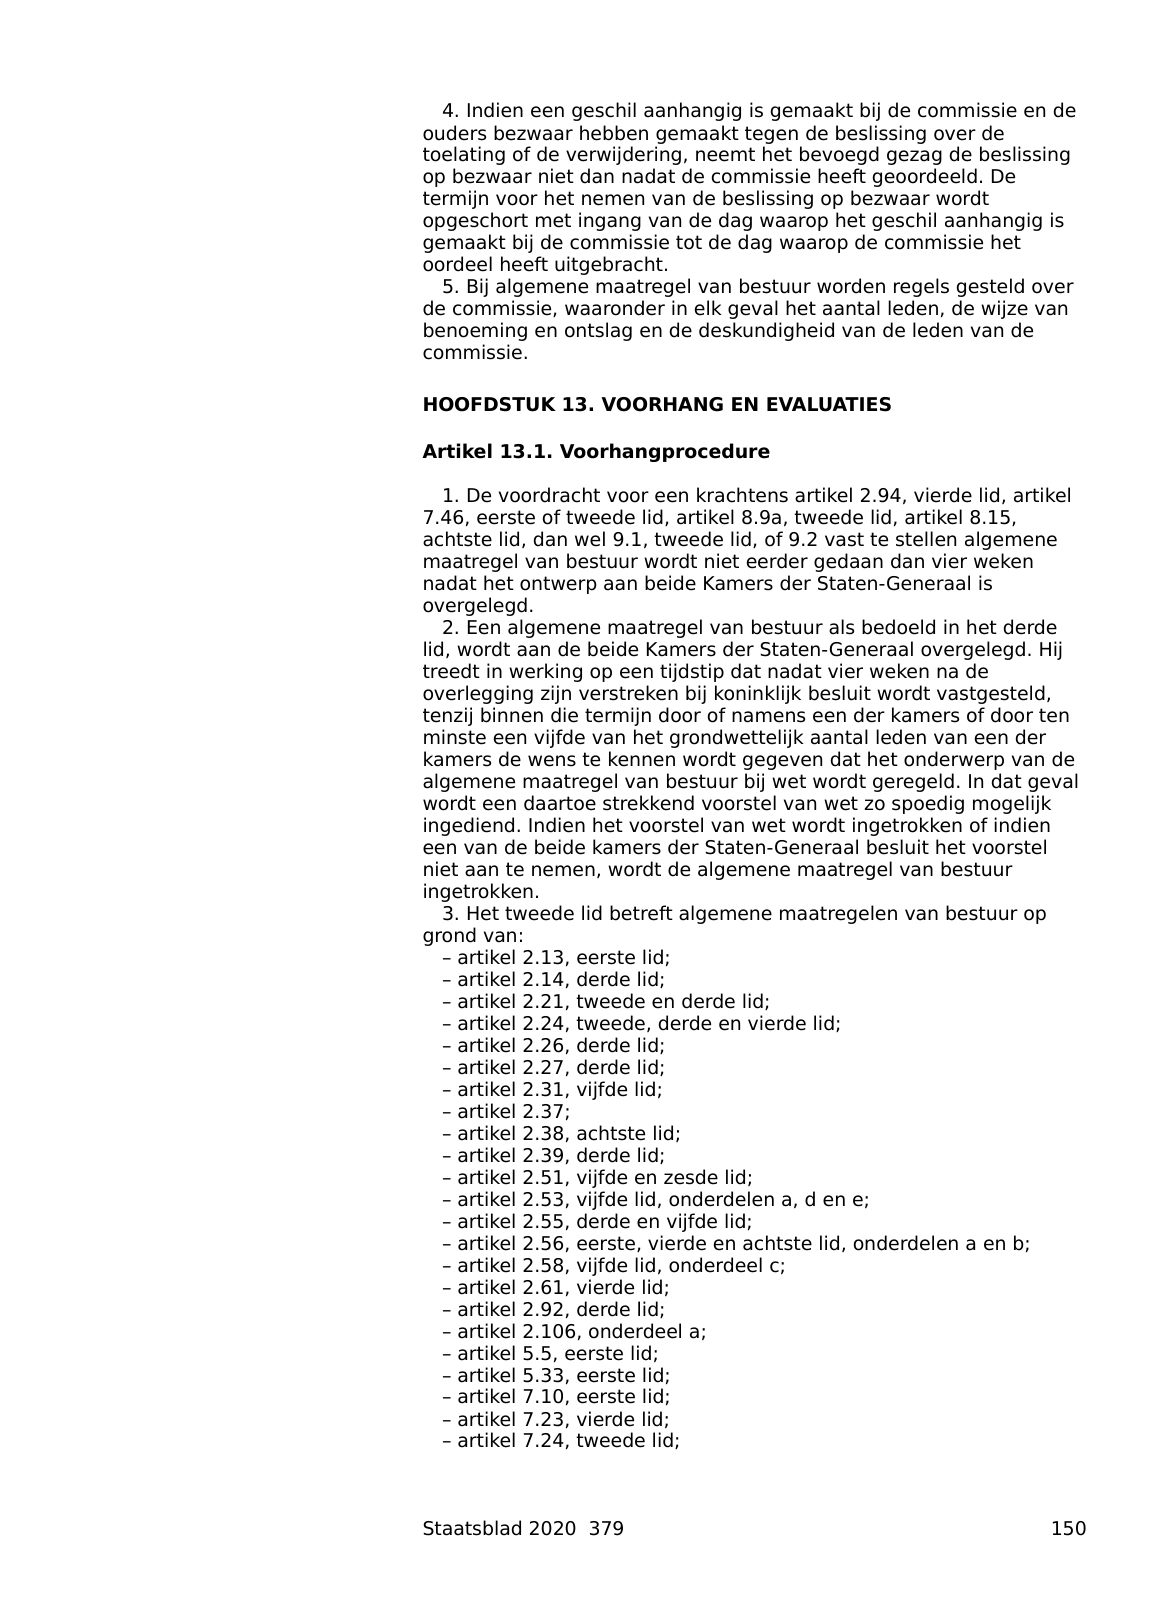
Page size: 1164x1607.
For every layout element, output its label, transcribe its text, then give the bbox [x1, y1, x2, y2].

text 1. De voordracht voor een krachtens artikel 2.94, vierde lid, artikel 7.46, eerste of tweede lid, artikel 8.9a, tweede lid, artikel 8.15, achtste lid, dan wel 9.1, tweede lid, of 9.2 vast te stellen algemene maatregel van bestuur wordt niet eerder gedaan dan vier weken nadat het ontwerp aan beide Kamers der Staten-Generaal is overgelegd. [422, 485, 1087, 617]
text – artikel 2.92, derde lid; [422, 1298, 1087, 1321]
text – artikel 5.5, eerste lid; [422, 1342, 1087, 1364]
subtitle HOOFDSTUK 13. VOORHANG EN EVALUATIES [422, 394, 1087, 416]
text – artikel 2.106, onderdeel a; [422, 1321, 1087, 1342]
text – artikel 2.58, vijfde lid, onderdeel c; [422, 1254, 1087, 1277]
text 2. Een algemene maatregel van bestuur als bedoeld in het derde lid, wordt aan de beide Kamers der Staten-Generaal overgelegd. Hij treedt in werking op een tijdstip dat nadat vier weken na de overlegging zijn verstreken bij koninklijk besluit wordt vastgesteld, tenzij binnen die termijn door of namens een der kamers of door ten minste een vijfde van het grondwettelijk aantal leden van een der kamers de wens te kennen wordt gegeven dat het onderwerp van de algemene maatregel van bestuur bij wet wordt geregeld. In dat geval wordt een daartoe strekkend voorstel van wet zo spoedig mogelijk ingediend. Indien het voorstel van wet wordt ingetrokken of indien een van de beide kamers der Staten-Generaal besluit het voorstel niet aan te nemen, wordt de algemene maatregel van bestuur ingetrokken. [422, 617, 1087, 903]
text – artikel 2.14, derde lid; [422, 969, 1087, 991]
text – artikel 2.53, vijfde lid, onderdelen a, d en e; [422, 1189, 1087, 1211]
text – artikel 2.56, eerste, vierde en achtste lid, onderdelen a en b; [422, 1233, 1087, 1254]
text – artikel 2.27, derde lid; [422, 1057, 1087, 1079]
text – artikel 2.39, derde lid; [422, 1145, 1087, 1167]
text 3. Het tweede lid betreft algemene maatregelen van bestuur op grond van: [422, 903, 1087, 947]
text 4. Indien een geschil aanhangig is gemaakt bij de commissie en de ouders bezwaar hebben gemaakt tegen de beslissing over de toelating of de verwijdering, neemt het bevoegd gezag de beslissing op bezwaar niet dan nadat de commissie heeft geoordeeld. De termijn voor het nemen van de beslissing op bezwaar wordt opgeschort met ingang van de dag waarop het geschil aanhangig is gemaakt bij de commissie tot de dag waarop de commissie het oordeel heeft uitgebracht. [422, 100, 1087, 276]
text – artikel 5.33, eerste lid; [422, 1364, 1087, 1386]
text – artikel 2.24, tweede, derde en vierde lid; [422, 1013, 1087, 1035]
text – artikel 2.55, derde en vijfde lid; [422, 1211, 1087, 1233]
text – artikel 7.23, vierde lid; [422, 1408, 1087, 1430]
text – artikel 2.51, vijfde en zesde lid; [422, 1167, 1087, 1189]
text – artikel 2.21, tweede en derde lid; [422, 991, 1087, 1013]
text – artikel 7.24, tweede lid; [422, 1430, 1087, 1452]
text – artikel 2.26, derde lid; [422, 1035, 1087, 1057]
text – artikel 7.10, eerste lid; [422, 1386, 1087, 1408]
text – artikel 2.61, vierde lid; [422, 1277, 1087, 1298]
text – artikel 2.38, achtste lid; [422, 1123, 1087, 1145]
text – artikel 2.37; [422, 1101, 1087, 1123]
subtitle Artikel 13.1. Voorhangprocedure [422, 441, 1087, 463]
text 5. Bij algemene maatregel van bestuur worden regels gesteld over de commissie, waaronder in elk geval het aantal leden, de wijze van benoeming en ontslag en de deskundigheid van de leden van de commissie. [422, 276, 1087, 364]
text – artikel 2.31, vijfde lid; [422, 1079, 1087, 1101]
text – artikel 2.13, eerste lid; [422, 947, 1087, 969]
